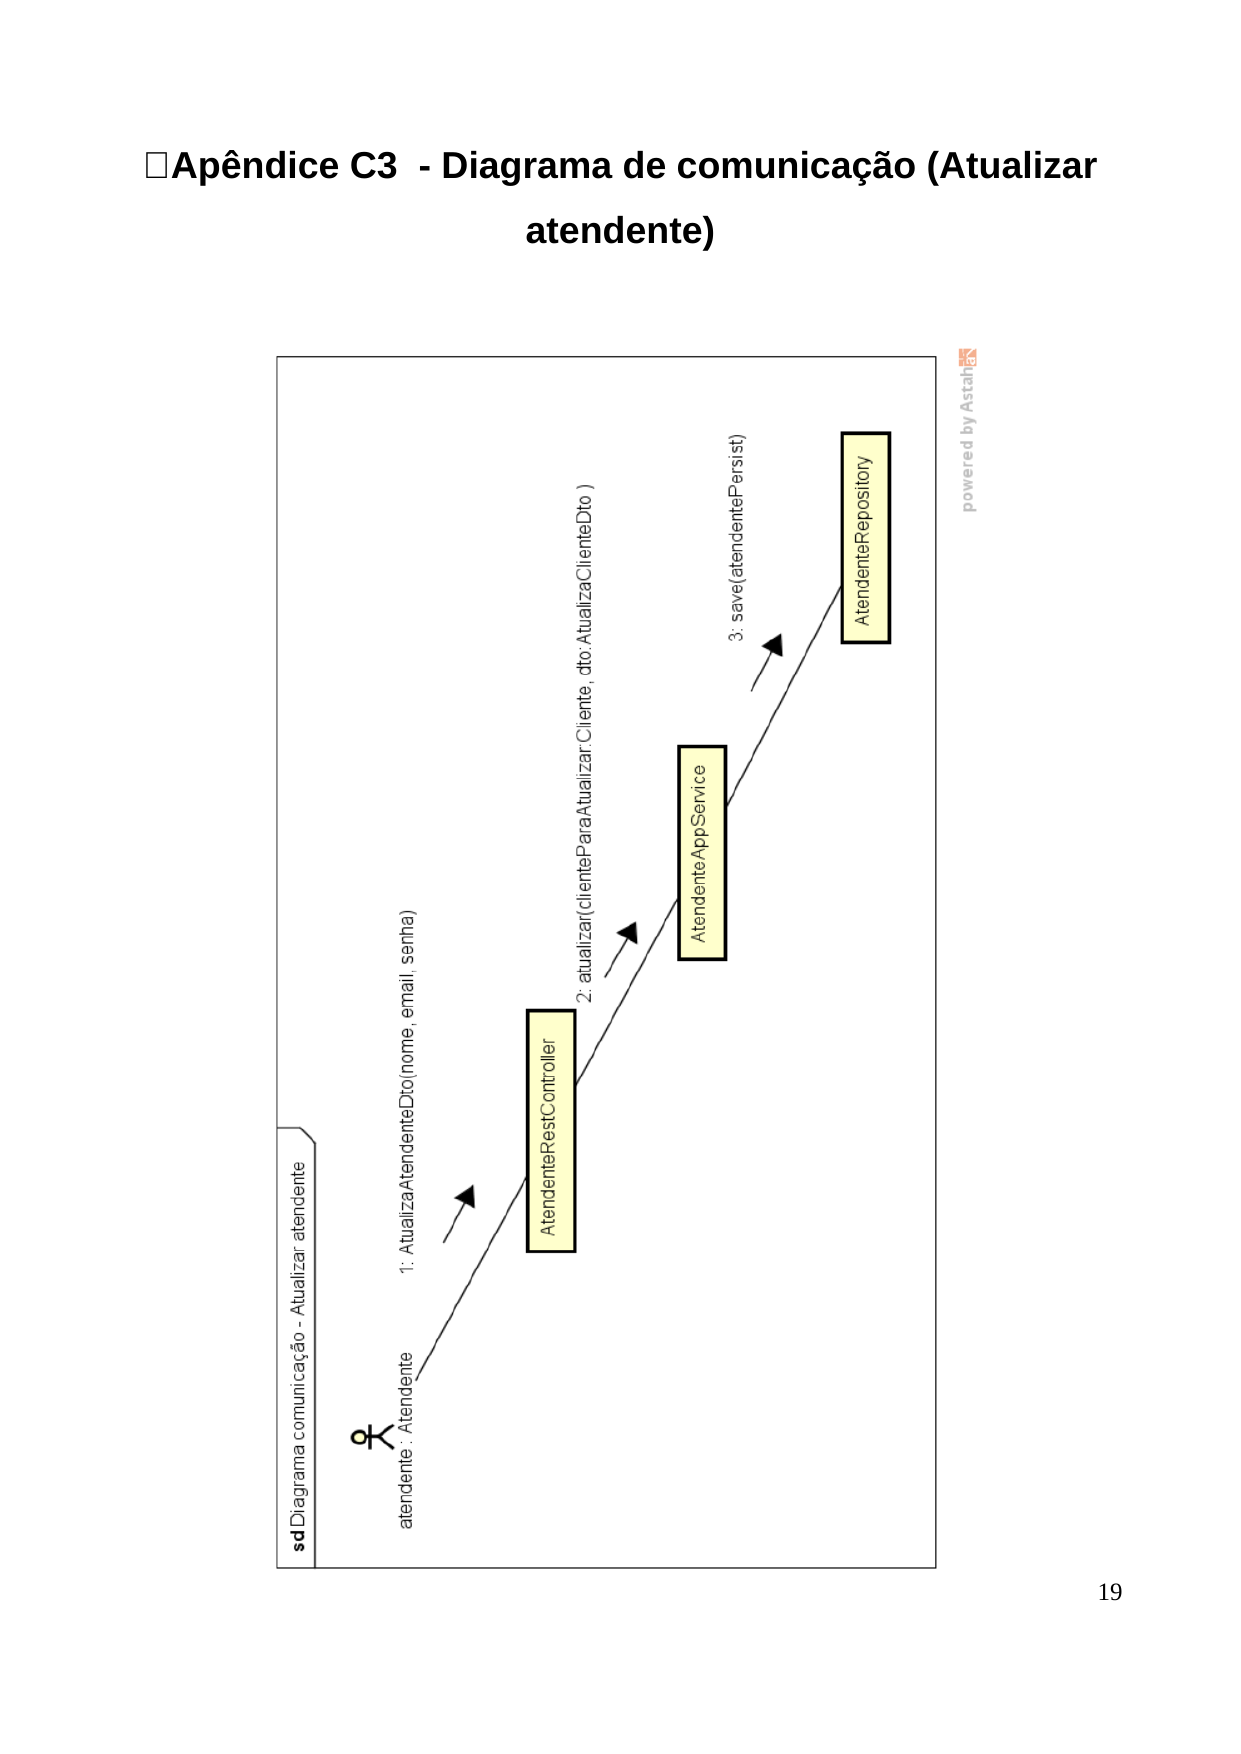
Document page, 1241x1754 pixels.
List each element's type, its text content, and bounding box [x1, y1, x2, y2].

subtitle Apêndice C3 - Diagrama de comunicação (Atualizar atendente) [118, 143, 1122, 251]
picture [261, 344, 981, 1583]
